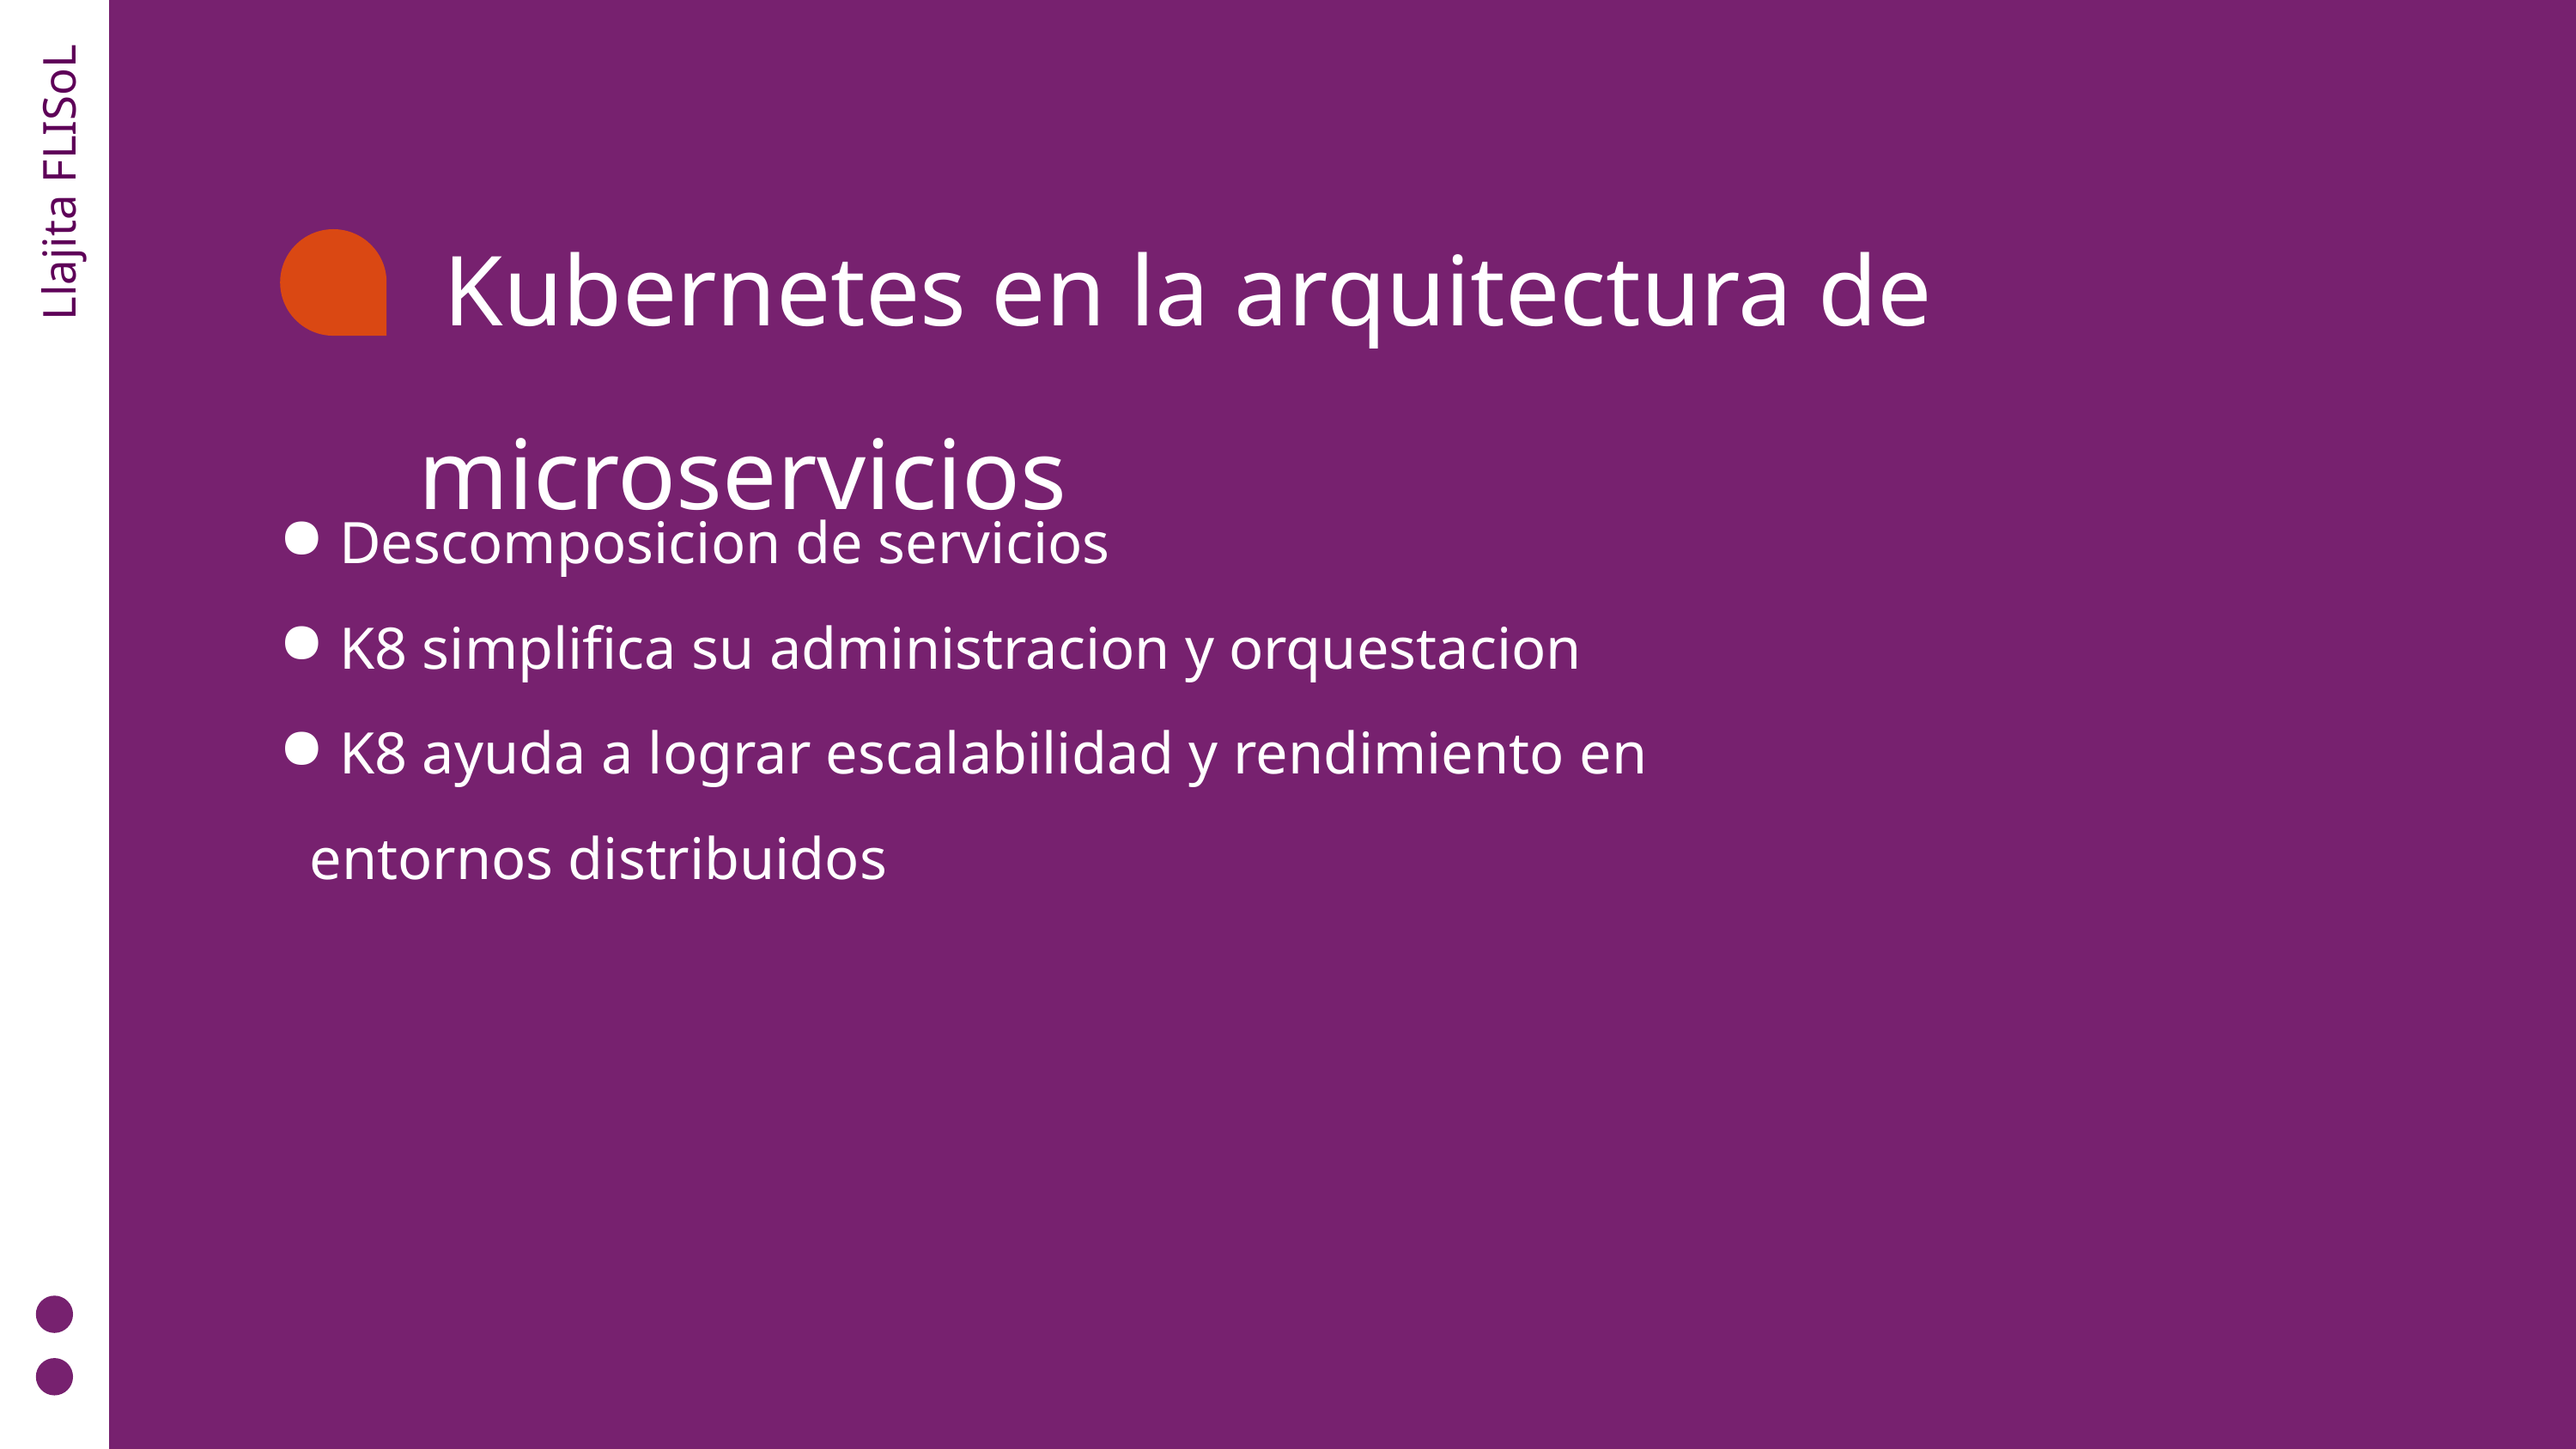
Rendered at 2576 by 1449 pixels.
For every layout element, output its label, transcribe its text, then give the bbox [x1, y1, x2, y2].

text_box [280, 228, 387, 336]
text_box Kubernetes en la arquitectura de microservicios [418, 161, 2506, 530]
text_box [0, 0, 109, 1449]
text_box Descomposicion de servicios K8 simplifica su administracion y orquestacion K8 ayuda a lograr escalabilidad y rendimiento en entornos distribuidos [278, 470, 1836, 997]
text_box Llajita FLISoL [21, 9, 86, 321]
